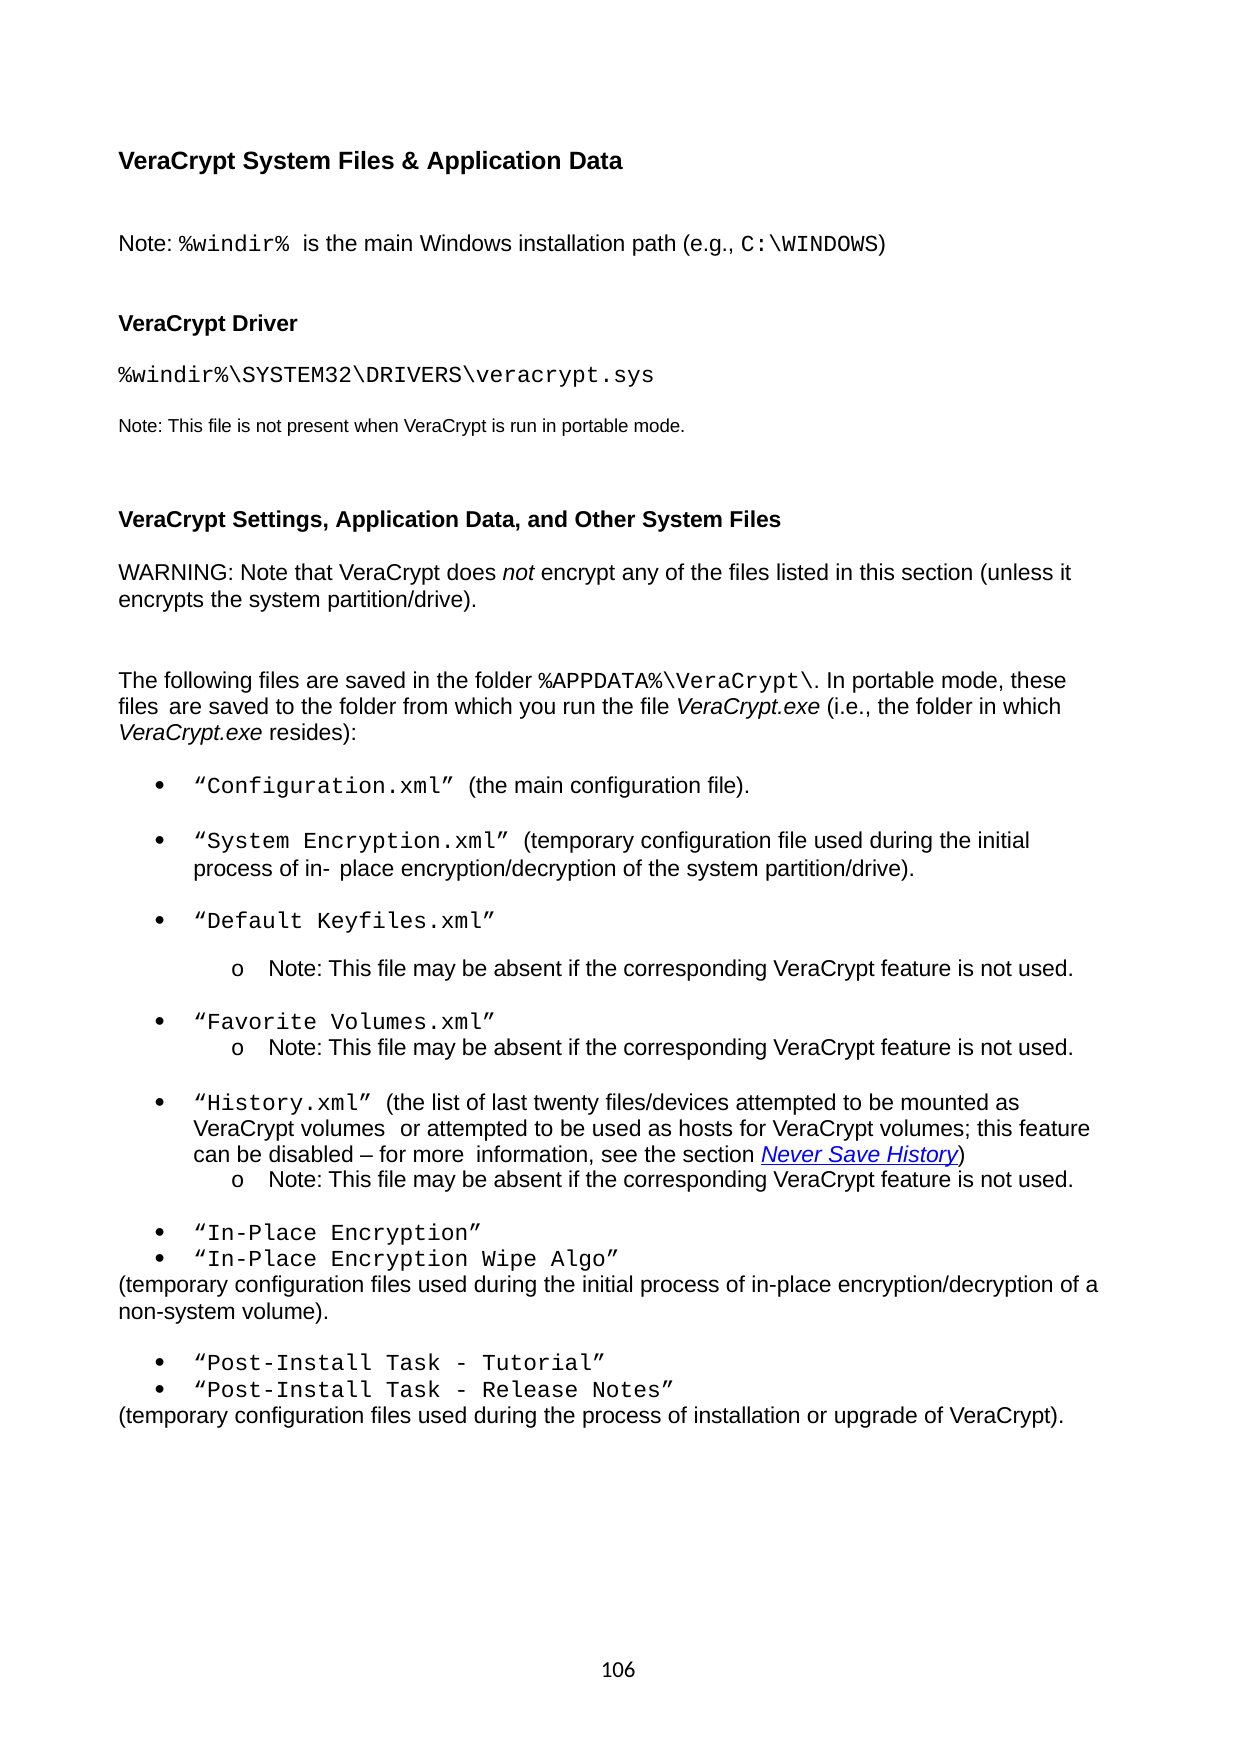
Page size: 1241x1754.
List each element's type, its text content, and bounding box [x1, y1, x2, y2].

list “Post-Install Task - Release Notes” [156, 1377, 1130, 1403]
list Note: This file may be absent if the corresponding VeraCrypt feature is not used. [231, 956, 1130, 982]
list “In-Place Encryption Wipe Algo” [156, 1246, 1130, 1271]
text Note: This file is not present when VeraCrypt is run in portable mode. [118, 415, 1130, 437]
text Note: %windir% is the main Windows installation path (e.g., C:\WINDOWS) [118, 230, 1130, 258]
subtitle VeraCrypt System Files & Application Data [118, 146, 1130, 174]
list “In-Place Encryption” [156, 1220, 1130, 1246]
subtitle VeraCrypt Settings, Application Data, and Other System Files [118, 506, 1130, 533]
subtitle VeraCrypt Driver [118, 310, 1130, 337]
list “System Encryption.xml” (temporary configuration file used during the initial process of in- place encryption/decryption of the system partition/drive). [156, 827, 1105, 882]
text %windir%\SYSTEM32\DRIVERS\veracrypt.sys [118, 364, 1130, 389]
text WARNING: Note that VeraCrypt does not encrypt any of the files listed in this section (unless it encrypts the system partition/drive). [118, 559, 1108, 612]
list “Favorite Volumes.xml” [156, 1009, 1130, 1035]
text (temporary configuration files used during the initial process of in-place encryption/decryption of a non-system volume). [118, 1271, 1104, 1324]
list “Default Keyfiles.xml” [156, 908, 1130, 933]
list Note: This file may be absent if the corresponding VeraCrypt feature is not used. [231, 1167, 1130, 1193]
text (temporary configuration files used during the process of installation or upgrade of VeraCrypt). [118, 1403, 1130, 1429]
list “Configuration.xml” (the main configuration file). [156, 772, 1130, 801]
list “Post-Install Task - Tutorial” [156, 1351, 1130, 1377]
text The following files are saved in the folder %APPDATA%\VeraCrypt\. In portable mode, these files are saved to the folder from which you run the file VeraCrypt.exe (i.e., the folder in which VeraCrypt.exe resides): [118, 666, 1111, 745]
list Note: This file may be absent if the corresponding VeraCrypt feature is not used. [231, 1035, 1130, 1060]
list “History.xml” (the list of last twenty files/devices attempted to be mounted as VeraCrypt volumes or attempted to be used as hosts for VeraCrypt volumes; this feature can be disabled – for more information, see the section Never Save History) [156, 1088, 1109, 1167]
